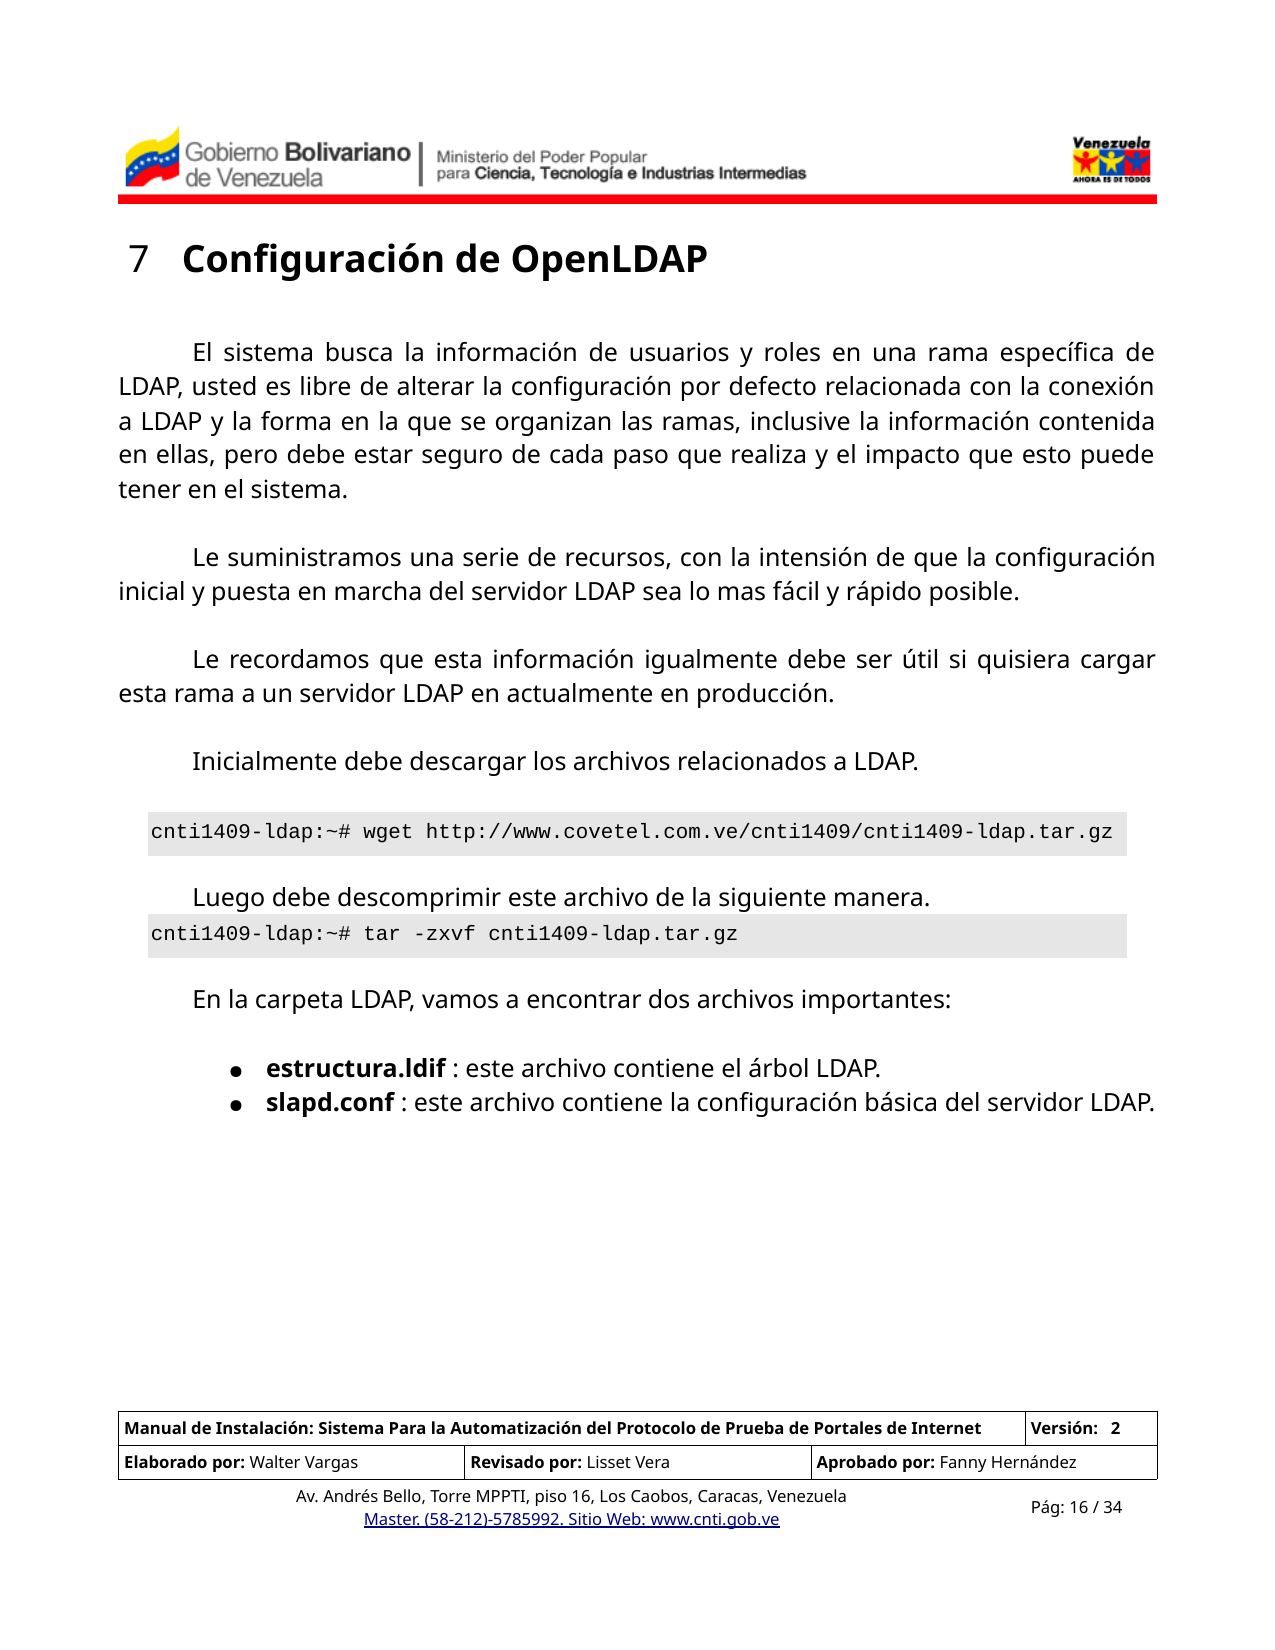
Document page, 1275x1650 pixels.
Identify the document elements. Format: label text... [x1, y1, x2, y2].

picture [118, 118, 1157, 204]
text En la carpeta LDAP, vamos a encontrar dos archivos importantes: [118, 958, 1157, 1016]
text Luego debe descomprimir este archivo de la siguiente manera. [118, 856, 1157, 914]
list slapd.conf : este archivo contiene la configuración básica del servidor LDAP. [228, 1084, 1157, 1118]
text cnti1409-ldap:~# tar -zxvf cnti1409-ldap.tar.gz [148, 914, 1127, 950]
text Le suministramos una serie de recursos, con la intensión de que la configuración inicial y puesta en marcha del servidor LDAP sea lo mas fácil y rápido posible. [118, 539, 1157, 607]
text Inicialmente debe descargar los archivos relacionados a LDAP. [118, 744, 1157, 778]
text cnti1409-ldap:~# wget http://www.covetel.com.ve/cnti1409/cnti1409-ldap.tar.gz [148, 812, 1127, 848]
text El sistema busca la información de usuarios y roles en una rama específica de LDAP, usted es libre de alterar la configuración por defecto relacionada con la conexión a LDAP y la forma en la que se organizan las ramas, inclusive la información contenida en ellas, pero debe estar seguro de cada paso que realiza y el impacto que esto puede tener en el sistema. [118, 309, 1157, 505]
subtitle Configuración de OpenLDAP [118, 233, 1157, 284]
list estructura.ldif : este archivo contiene el árbol LDAP. [228, 1050, 1157, 1084]
text Le recordamos que esta información igualmente debe ser útil si quisiera cargar esta rama a un servidor LDAP en actualmente en producción. [118, 642, 1157, 710]
